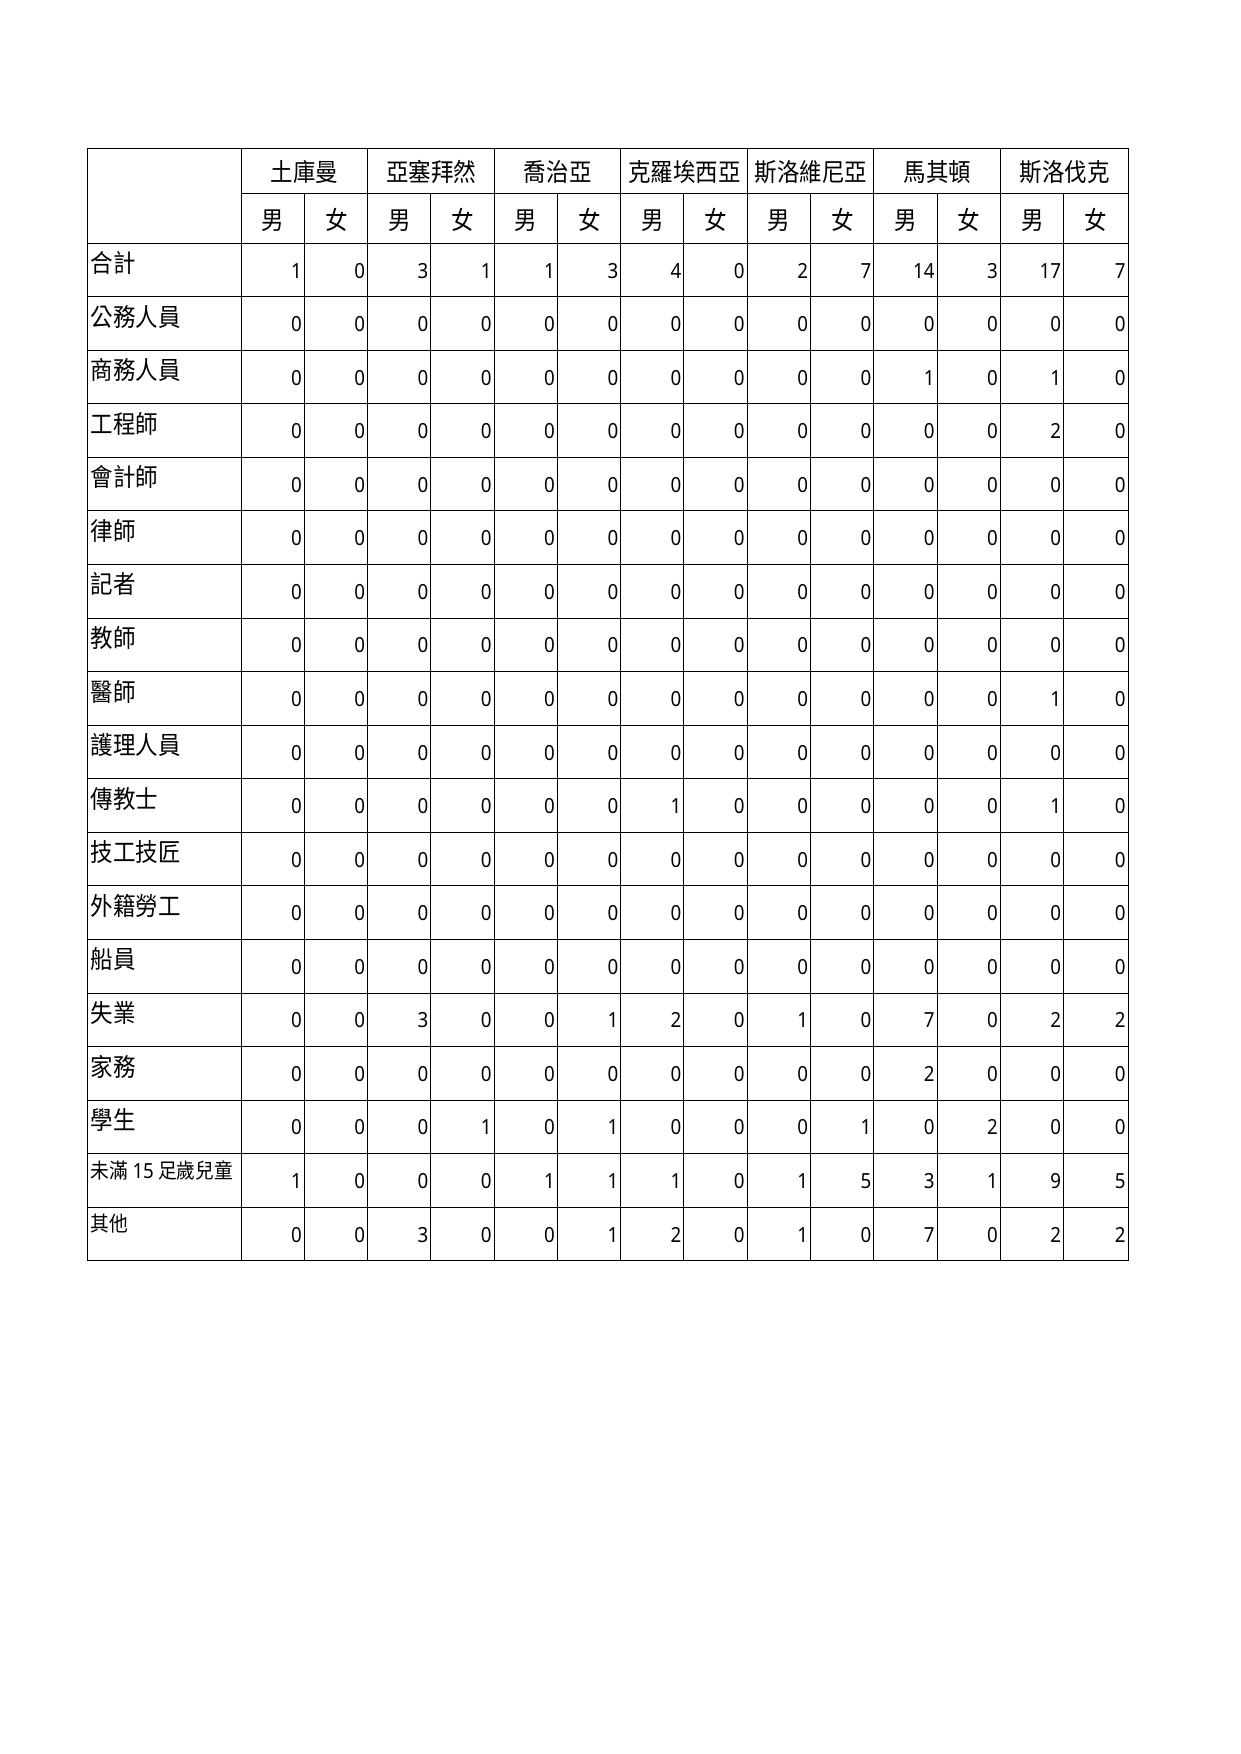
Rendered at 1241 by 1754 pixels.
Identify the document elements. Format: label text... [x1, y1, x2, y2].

table_cell 3 [938, 244, 1000, 296]
table_cell 1 [621, 779, 683, 832]
table_cell 家務 [88, 1047, 241, 1099]
table_cell 2 [1001, 994, 1063, 1046]
table_cell 0 [242, 940, 304, 992]
table_cell 0 [431, 1047, 494, 1099]
table_cell 0 [748, 672, 810, 724]
table_cell 0 [368, 726, 430, 778]
table_cell 0 [748, 565, 810, 617]
table_cell 0 [495, 1101, 557, 1153]
table_cell 0 [684, 511, 747, 564]
table_cell 傳教士 [88, 779, 241, 832]
table_cell 0 [748, 458, 810, 510]
table_cell 0 [368, 833, 430, 885]
table_cell 0 [368, 511, 430, 564]
table_cell 0 [621, 726, 683, 778]
table_cell 0 [368, 1047, 430, 1099]
table_cell 0 [748, 833, 810, 885]
table_cell 0 [368, 886, 430, 939]
table_cell 護理人員 [88, 726, 241, 778]
table_cell 0 [305, 1208, 367, 1260]
table_cell 0 [1064, 672, 1128, 724]
table_cell 0 [368, 672, 430, 724]
table_cell 0 [811, 1208, 873, 1260]
table_cell 0 [1001, 726, 1063, 778]
table_cell 0 [305, 726, 367, 778]
table_header [88, 149, 241, 243]
table_cell 0 [368, 1101, 430, 1153]
table_cell 0 [1064, 886, 1128, 939]
table_cell 0 [558, 779, 620, 832]
table_cell 2 [874, 1047, 937, 1099]
table_cell 0 [431, 726, 494, 778]
table_cell 0 [621, 511, 683, 564]
table_cell 0 [748, 1101, 810, 1153]
table_cell 0 [305, 672, 367, 724]
table_cell 0 [684, 886, 747, 939]
table_cell 0 [938, 458, 1000, 510]
table_cell 合計 [88, 244, 241, 296]
table_cell 0 [938, 351, 1000, 403]
table_cell 0 [368, 565, 430, 617]
table_cell 0 [495, 351, 557, 403]
table_cell 1 [495, 244, 557, 296]
table_cell 0 [874, 511, 937, 564]
table_cell 0 [874, 726, 937, 778]
table_cell 0 [1064, 511, 1128, 564]
table_cell 1 [938, 1154, 1000, 1207]
table_cell 7 [1064, 244, 1128, 296]
table_cell 0 [621, 404, 683, 457]
table_cell 0 [305, 458, 367, 510]
table_cell 0 [684, 1047, 747, 1099]
table_cell 0 [684, 726, 747, 778]
table_cell 0 [368, 351, 430, 403]
table_cell 0 [938, 297, 1000, 350]
table_cell 公務人員 [88, 297, 241, 350]
table_cell 醫師 [88, 672, 241, 724]
table_cell 女 [1064, 194, 1128, 243]
table_cell 0 [1001, 940, 1063, 992]
table_cell 女 [938, 194, 1000, 243]
table_cell 3 [558, 244, 620, 296]
table_cell 0 [748, 619, 810, 671]
table_cell 0 [621, 886, 683, 939]
table_cell 女 [305, 194, 367, 243]
table_cell 0 [431, 297, 494, 350]
table_cell 0 [684, 404, 747, 457]
table_cell 0 [242, 404, 304, 457]
table_cell 0 [368, 297, 430, 350]
table_cell 0 [938, 404, 1000, 457]
table_cell 1 [811, 1101, 873, 1153]
table_cell 0 [811, 726, 873, 778]
table_cell 學生 [88, 1101, 241, 1153]
table_cell 0 [1001, 565, 1063, 617]
table_cell 0 [1064, 404, 1128, 457]
table_cell 0 [368, 619, 430, 671]
table_cell 2 [621, 994, 683, 1046]
table_cell 1 [242, 1154, 304, 1207]
table_cell 0 [558, 565, 620, 617]
table_cell 0 [874, 886, 937, 939]
table_cell 男 [874, 194, 937, 243]
table_cell 0 [242, 1047, 304, 1099]
table_cell 0 [431, 619, 494, 671]
table_cell 0 [748, 779, 810, 832]
table_cell 1 [874, 351, 937, 403]
table_cell 0 [305, 351, 367, 403]
table_cell 1 [1001, 351, 1063, 403]
table_cell 男 [495, 194, 557, 243]
table_cell 女 [558, 194, 620, 243]
table_cell 0 [242, 779, 304, 832]
table_cell 0 [305, 244, 367, 296]
table_cell 0 [748, 351, 810, 403]
table_cell 0 [1001, 833, 1063, 885]
table_cell 0 [811, 351, 873, 403]
table_cell 1 [748, 994, 810, 1046]
table_cell 0 [431, 458, 494, 510]
table_cell 0 [621, 672, 683, 724]
table_cell 0 [495, 726, 557, 778]
table_cell 外籍勞工 [88, 886, 241, 939]
table_cell 0 [305, 297, 367, 350]
table_cell 0 [368, 458, 430, 510]
table_cell 2 [938, 1101, 1000, 1153]
table_cell 1 [558, 1208, 620, 1260]
table_cell 0 [874, 297, 937, 350]
table_cell 0 [305, 1101, 367, 1153]
table_cell 0 [874, 779, 937, 832]
table_cell 0 [558, 297, 620, 350]
table_cell 其他 [88, 1208, 241, 1260]
table_cell 0 [431, 994, 494, 1046]
table_cell 0 [938, 672, 1000, 724]
table_cell 5 [1064, 1154, 1128, 1207]
table_cell 0 [242, 1208, 304, 1260]
table_cell 0 [1001, 1101, 1063, 1153]
table_cell 0 [431, 351, 494, 403]
table_cell 0 [1064, 726, 1128, 778]
table_cell 0 [748, 1047, 810, 1099]
table_cell 17 [1001, 244, 1063, 296]
table_cell 5 [811, 1154, 873, 1207]
table_cell 0 [495, 404, 557, 457]
table_cell 2 [1064, 1208, 1128, 1260]
table_cell 0 [495, 886, 557, 939]
table_cell 14 [874, 244, 937, 296]
table_cell 0 [684, 833, 747, 885]
table_cell 0 [368, 404, 430, 457]
table_cell 0 [558, 672, 620, 724]
table_cell 0 [874, 833, 937, 885]
table_cell 7 [874, 994, 937, 1046]
table_cell 0 [748, 886, 810, 939]
table_cell 0 [811, 672, 873, 724]
table_cell 女 [431, 194, 494, 243]
table_cell 0 [874, 1101, 937, 1153]
table_cell 0 [748, 404, 810, 457]
table_cell 0 [874, 404, 937, 457]
table_cell 0 [495, 1047, 557, 1099]
table_cell 商務人員 [88, 351, 241, 403]
table_cell 0 [242, 565, 304, 617]
table_cell 0 [1064, 779, 1128, 832]
table_cell 1 [748, 1208, 810, 1260]
table_cell 0 [1064, 833, 1128, 885]
table_cell 0 [621, 1047, 683, 1099]
table_cell 0 [1064, 458, 1128, 510]
table_cell 0 [621, 351, 683, 403]
table_cell 0 [684, 458, 747, 510]
table_cell 0 [621, 619, 683, 671]
table_cell 0 [431, 779, 494, 832]
table_cell 0 [558, 511, 620, 564]
table_cell 0 [368, 779, 430, 832]
table_cell 0 [495, 565, 557, 617]
table_cell 0 [495, 297, 557, 350]
table_header 斯洛伐克 [1001, 149, 1128, 193]
table_cell 男 [368, 194, 430, 243]
table_cell 2 [1064, 994, 1128, 1046]
table_cell 女 [684, 194, 747, 243]
table_cell 0 [811, 511, 873, 564]
table_cell 男 [621, 194, 683, 243]
table_cell 記者 [88, 565, 241, 617]
table_cell 0 [558, 458, 620, 510]
table_cell 9 [1001, 1154, 1063, 1207]
table_cell 0 [811, 1047, 873, 1099]
table_cell 0 [242, 886, 304, 939]
table_cell 0 [684, 1101, 747, 1153]
table_cell 男 [748, 194, 810, 243]
table_cell 1 [1001, 672, 1063, 724]
table_cell 0 [305, 779, 367, 832]
table_cell 0 [621, 940, 683, 992]
table_cell 0 [495, 619, 557, 671]
table_cell 0 [938, 1208, 1000, 1260]
table_cell 0 [305, 404, 367, 457]
table_cell 0 [811, 297, 873, 350]
table_cell 0 [242, 351, 304, 403]
table_cell 1 [748, 1154, 810, 1207]
table_cell 0 [1064, 1047, 1128, 1099]
table_cell 教師 [88, 619, 241, 671]
table_cell 0 [1064, 297, 1128, 350]
table_cell 失業 [88, 994, 241, 1046]
table_cell 船員 [88, 940, 241, 992]
table_cell 0 [242, 726, 304, 778]
table_header 喬治亞 [495, 149, 620, 193]
table_cell 0 [811, 619, 873, 671]
table_cell 工程師 [88, 404, 241, 457]
table_cell 男 [242, 194, 304, 243]
table_cell 0 [621, 458, 683, 510]
table_cell 0 [938, 833, 1000, 885]
table_cell 0 [811, 779, 873, 832]
table_cell 3 [368, 244, 430, 296]
table_cell 0 [558, 886, 620, 939]
table_cell 0 [305, 565, 367, 617]
table_cell 0 [558, 619, 620, 671]
table_cell 0 [811, 940, 873, 992]
table_cell 0 [684, 779, 747, 832]
table_cell 3 [368, 994, 430, 1046]
table_cell 7 [874, 1208, 937, 1260]
table_cell 0 [495, 1208, 557, 1260]
table_cell 0 [684, 297, 747, 350]
table_cell 0 [495, 940, 557, 992]
table_cell 0 [242, 1101, 304, 1153]
table_cell 0 [684, 1208, 747, 1260]
table_cell 0 [305, 833, 367, 885]
table_cell 0 [495, 994, 557, 1046]
table_cell 0 [431, 833, 494, 885]
table_cell 0 [368, 940, 430, 992]
table_cell 0 [684, 565, 747, 617]
table_cell 0 [431, 940, 494, 992]
table_cell 0 [558, 726, 620, 778]
table_cell 0 [558, 351, 620, 403]
table_cell 0 [1064, 351, 1128, 403]
table_cell 0 [1064, 940, 1128, 992]
table_cell 0 [684, 619, 747, 671]
table_cell 1 [431, 1101, 494, 1153]
table_cell 0 [874, 565, 937, 617]
table_cell 0 [874, 940, 937, 992]
table_cell 0 [684, 940, 747, 992]
table_cell 0 [431, 1154, 494, 1207]
table_cell 0 [621, 833, 683, 885]
table_cell 1 [1001, 779, 1063, 832]
table_cell 0 [684, 351, 747, 403]
table_header 克羅埃西亞 [621, 149, 747, 193]
table_cell 0 [495, 511, 557, 564]
table_cell 0 [495, 672, 557, 724]
table_cell 2 [748, 244, 810, 296]
table_cell 0 [242, 458, 304, 510]
table_cell 技工技匠 [88, 833, 241, 885]
table_cell 0 [938, 994, 1000, 1046]
table_cell 0 [684, 244, 747, 296]
table_cell 0 [1064, 1101, 1128, 1153]
table_cell 0 [558, 833, 620, 885]
table_cell 0 [431, 511, 494, 564]
table_cell 0 [242, 297, 304, 350]
table_cell 0 [242, 672, 304, 724]
table_cell 0 [242, 511, 304, 564]
table_cell 女 [811, 194, 873, 243]
table_cell 0 [811, 886, 873, 939]
table_cell 0 [621, 565, 683, 617]
table_cell 0 [1001, 511, 1063, 564]
table_cell 2 [621, 1208, 683, 1260]
table_cell 1 [558, 994, 620, 1046]
table_cell 0 [938, 886, 1000, 939]
table_cell 0 [811, 404, 873, 457]
table_cell 2 [1001, 1208, 1063, 1260]
table_cell 0 [938, 619, 1000, 671]
table_cell 3 [368, 1208, 430, 1260]
table_cell 0 [1001, 458, 1063, 510]
table_header 亞塞拜然 [368, 149, 494, 193]
table_cell 0 [368, 1154, 430, 1207]
table_cell 0 [1064, 565, 1128, 617]
table_cell 4 [621, 244, 683, 296]
table_cell 0 [495, 779, 557, 832]
table_cell 1 [495, 1154, 557, 1207]
table_cell 0 [305, 886, 367, 939]
table_cell 7 [811, 244, 873, 296]
table_cell 0 [874, 672, 937, 724]
table_cell 1 [621, 1154, 683, 1207]
table_cell 男 [1001, 194, 1063, 243]
table_cell 0 [495, 833, 557, 885]
table_cell 0 [305, 619, 367, 671]
table_cell 0 [874, 619, 937, 671]
table_cell 0 [1064, 619, 1128, 671]
table_cell 1 [431, 244, 494, 296]
table_cell 0 [811, 565, 873, 617]
table_cell 0 [242, 833, 304, 885]
table_cell 0 [748, 511, 810, 564]
table_cell 0 [558, 404, 620, 457]
table_cell 0 [305, 1047, 367, 1099]
table_cell 0 [431, 886, 494, 939]
table_cell 0 [305, 1154, 367, 1207]
table_cell 0 [558, 1047, 620, 1099]
table_cell 0 [748, 940, 810, 992]
table_cell 0 [1001, 619, 1063, 671]
table_cell 0 [684, 672, 747, 724]
table_cell 0 [1001, 297, 1063, 350]
table_cell 未滿15足歲兒童 [88, 1154, 241, 1207]
table_header 馬其頓 [874, 149, 1000, 193]
table_cell 0 [811, 458, 873, 510]
table_cell 0 [305, 940, 367, 992]
table_cell 0 [938, 565, 1000, 617]
table_cell 2 [1001, 404, 1063, 457]
table_cell 0 [558, 940, 620, 992]
table_cell 0 [431, 404, 494, 457]
table_cell 0 [938, 1047, 1000, 1099]
table_cell 1 [242, 244, 304, 296]
table_cell 0 [938, 726, 1000, 778]
table_cell 會計師 [88, 458, 241, 510]
table_cell 律師 [88, 511, 241, 564]
table_cell 1 [558, 1154, 620, 1207]
table_cell 3 [874, 1154, 937, 1207]
table_cell 0 [305, 511, 367, 564]
table_cell 0 [938, 511, 1000, 564]
table_cell 0 [811, 994, 873, 1046]
table_cell 0 [938, 779, 1000, 832]
table_cell 0 [242, 619, 304, 671]
table_cell 0 [684, 994, 747, 1046]
table_cell 0 [431, 672, 494, 724]
table_cell 0 [431, 565, 494, 617]
table_cell 0 [1001, 886, 1063, 939]
table_cell 0 [748, 297, 810, 350]
table_cell 0 [621, 1101, 683, 1153]
table_cell 0 [621, 297, 683, 350]
table_cell 0 [495, 458, 557, 510]
table_cell 0 [242, 994, 304, 1046]
table_cell 0 [938, 940, 1000, 992]
table_header 土庫曼 [242, 149, 367, 193]
table_cell 0 [684, 1154, 747, 1207]
table_cell 0 [305, 994, 367, 1046]
table_header 斯洛維尼亞 [748, 149, 873, 193]
table_cell 0 [748, 726, 810, 778]
table_cell 0 [1001, 1047, 1063, 1099]
table_cell 0 [431, 1208, 494, 1260]
table_cell 0 [811, 833, 873, 885]
table_cell 0 [874, 458, 937, 510]
table_cell 1 [558, 1101, 620, 1153]
